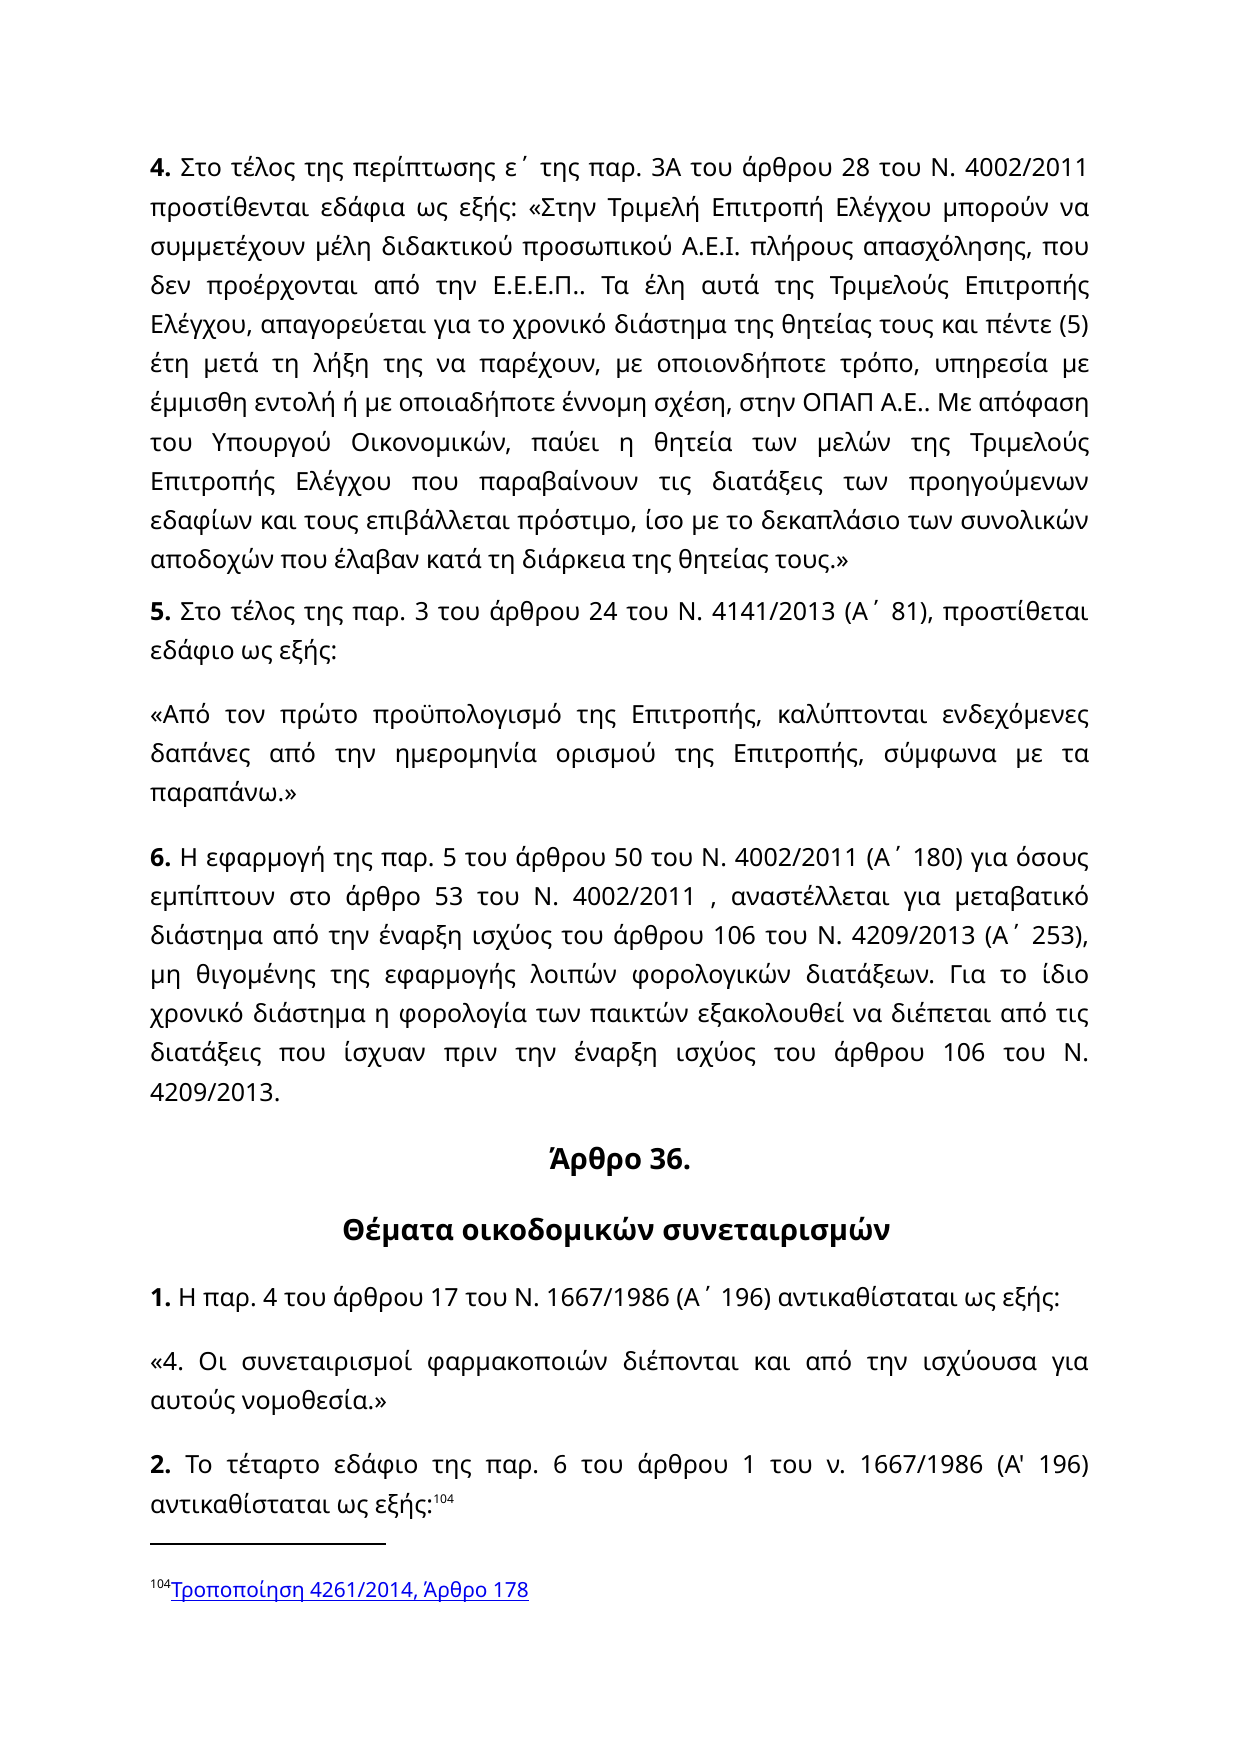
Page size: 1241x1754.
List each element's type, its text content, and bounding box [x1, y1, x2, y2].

subtitle Άρθρο 36. [150, 1138, 1090, 1178]
text 2. Το τέταρτο εδάφιο της παρ. 6 του άρθρου 1 του ν. 1667/1986 (Α' 196) αντικαθίσταται ως εξής: [150, 1447, 1090, 1520]
text Τροποποίηση 4261/2014, Άρθρο 178 [150, 1576, 1090, 1604]
subtitle Θέματα οικοδομικών συνεταιρισμών [150, 1209, 1090, 1249]
text «4. Οι συνεταιρισμοί φαρμακοποιών διέπονται και από την ισχύουσα για αυτούς νομοθεσία.» [150, 1344, 1090, 1417]
text 5. Στο τέλος της παρ. 3 του άρθρου 24 του Ν. 4141/2013 (Α΄ 81), προστίθεται εδάφιο ως εξής: [150, 593, 1090, 667]
text 6. Η εφαρμογή της παρ. 5 του άρθρου 50 του Ν. 4002/2011 (Α΄ 180) για όσους εμπίπτουν στο άρθρο 53 του Ν. 4002/2011 , αναστέλλεται για μεταβατικό διάστημα από την έναρξη ισχύος του άρθρου 106 του Ν. 4209/2013 (Α΄ 253), μη θιγομένης της εφαρμογής λοιπών φορολογικών διατάξεων. Για το ίδιο χρονικό διάστημα η φορολογία των παικτών εξακολουθεί να διέπεται από τις διατάξεις που ίσχυαν πριν την έναρξη ισχύος του άρθρου 106 του Ν. 4209/2013. [150, 839, 1090, 1108]
text 4. Στο τέλος της περίπτωσης ε΄ της παρ. 3Α του άρθρου 28 του Ν. 4002/2011 προστίθενται εδάφια ως εξής: «Στην Τριμελή Επιτροπή Ελέγχου μπορούν να συμμετέχουν μέλη διδακτικού προσωπικού Α.Ε.Ι. πλήρους απασχόλησης, που δεν προέρχονται από την Ε.Ε.Ε.Π.. Τα έλη αυτά της Τριμελούς Επιτροπής Ελέγχου, απαγορεύεται για το χρονικό διάστημα της θητείας τους και πέντε (5) έτη μετά τη λήξη της να παρέχουν, με οποιονδήποτε τρόπο, υπηρεσία με έμμισθη εντολή ή με οποιαδήποτε έννομη σχέση, στην ΟΠΑΠ Α.Ε.. Με απόφαση του Υπουργού Οικονομικών, παύει η θητεία των μελών της Τριμελούς Επιτροπής Ελέγχου που παραβαίνουν τις διατάξεις των προηγούμενων εδαφίων και τους επιβάλλεται πρόστιμο, ίσο με το δεκαπλάσιο των συνολικών αποδοχών που έλαβαν κατά τη διάρκεια της θητείας τους.» [150, 150, 1090, 576]
text «Από τον πρώτο προϋπολογισμό της Επιτροπής, καλύπτονται ενδεχόμενες δαπάνες από την ημερομηνία ορισμού της Επιτροπής, σύμφωνα με τα παραπάνω.» [150, 697, 1090, 809]
text 1. Η παρ. 4 του άρθρου 17 του Ν. 1667/1986 (Α΄ 196) αντικαθίσταται ως εξής: [150, 1279, 1090, 1314]
